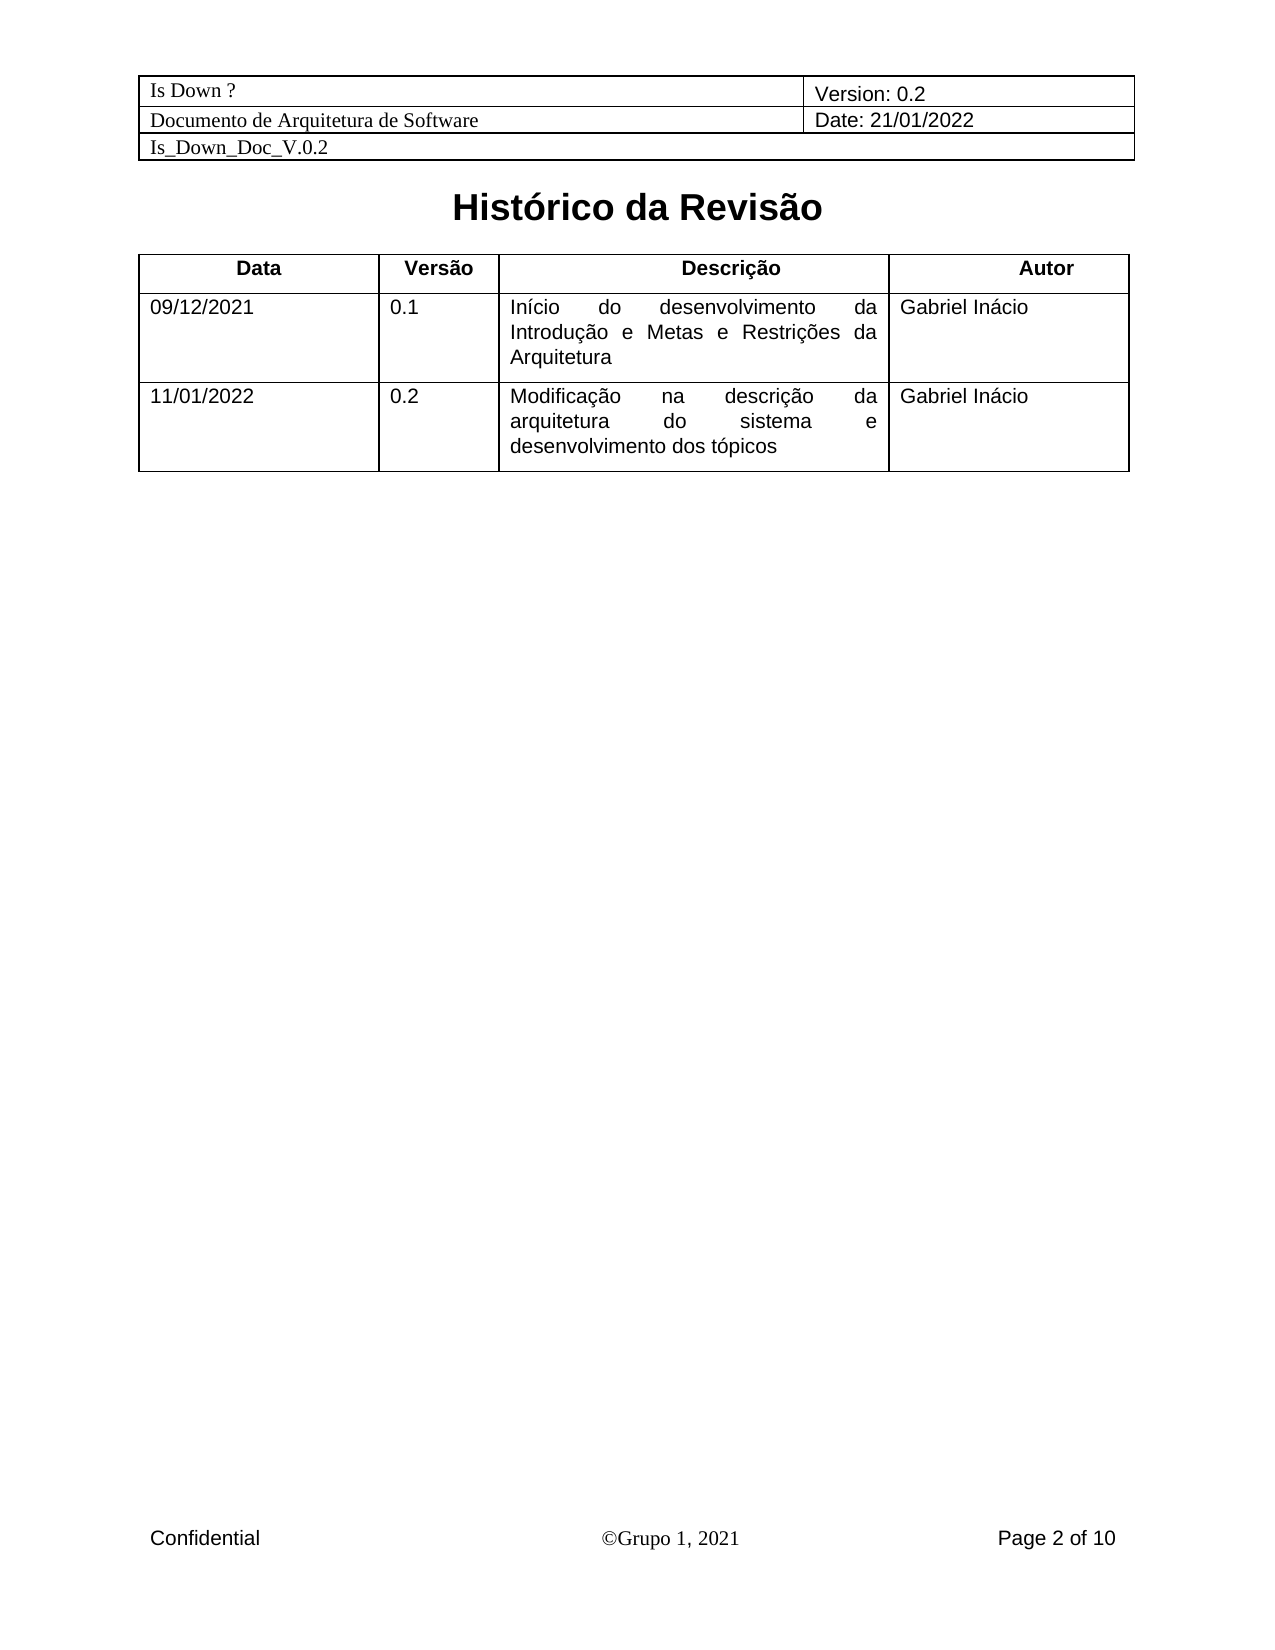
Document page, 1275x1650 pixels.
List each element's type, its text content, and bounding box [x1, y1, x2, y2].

table_header Descrição [500, 255, 888, 293]
table_cell 09/12/2021 [140, 294, 378, 382]
table_cell Gabriel Inácio [890, 383, 1128, 471]
table_header Data [140, 255, 378, 293]
table_cell 0.2 [380, 383, 498, 471]
table_cell 11/01/2022 [140, 383, 378, 471]
table_cell Gabriel Inácio [890, 294, 1128, 382]
subtitle Histórico da Revisão [150, 185, 1125, 228]
table_header Autor [890, 255, 1128, 293]
table_cell Início do desenvolvimento da Introdução e Metas e Restrições da Arquitetura [500, 294, 888, 382]
table_cell Modificação na descrição da arquitetura do sistema e desenvolvimento dos tópicos [500, 383, 888, 471]
table_header Versão [380, 255, 498, 293]
table_cell 0.1 [380, 294, 498, 382]
